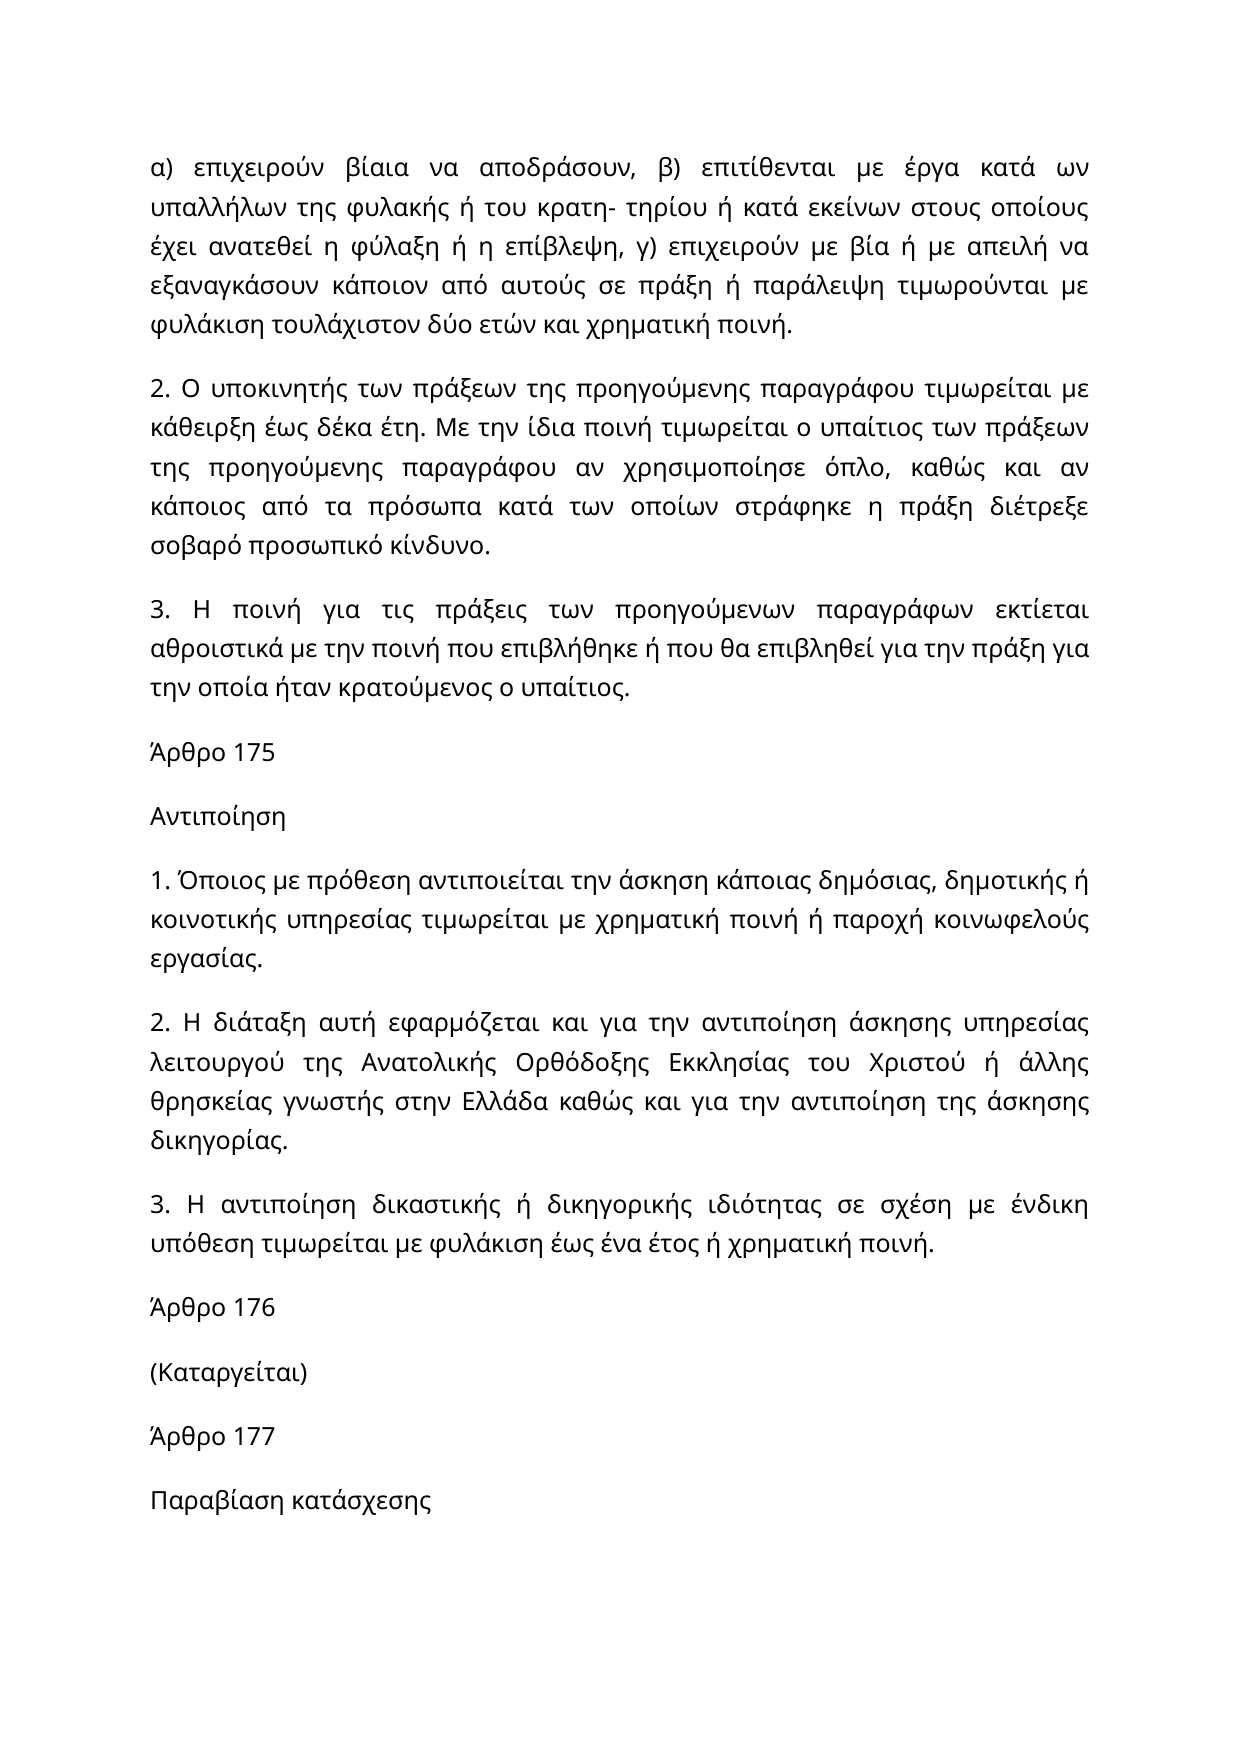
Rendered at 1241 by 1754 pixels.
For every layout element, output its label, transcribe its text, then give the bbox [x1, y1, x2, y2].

text (Καταργείται) [150, 1354, 1090, 1388]
text α) επιχειρούν βίαια να αποδράσουν, β) επιτίθενται με έργα κατά ων υπαλλήλων της φυλακής ή του κρατη- τηρίου ή κατά εκείνων στους οποίους έχει ανατεθεί η φύλαξη ή η επίβλεψη, γ) επιχειρούν με βία ή με απειλή να εξαναγκάσουν κάποιον από αυτούς σε πράξη ή παράλειψη τιμωρούνται με φυλάκιση τουλάχιστον δύο ετών και χρηματική ποινή. [150, 150, 1090, 341]
text 3. Η αντιποίηση δικαστικής ή δικηγορικής ιδιότητας σε σχέση με ένδικη υπόθεση τιμωρείται με φυλάκιση έως ένα έτος ή χρηματική ποινή. [150, 1187, 1090, 1260]
text 2. Ο υποκινητής των πράξεων της προηγούμενης παραγράφου τιμωρείται με κάθειρξη έως δέκα έτη. Με την ίδια ποινή τιμωρείται ο υπαίτιος των πράξεων της προηγούμενης παραγράφου αν χρησιμοποίησε όπλο, καθώς και αν κάποιος από τα πρόσωπα κατά των οποίων στράφηκε η πράξη διέτρεξε σοβαρό προσωπικό κίνδυνο. [150, 371, 1090, 562]
text Αντιποίηση [150, 798, 1090, 832]
text 3. Η ποινή για τις πράξεις των προηγούμενων παραγράφων εκτίεται αθροιστικά με την ποινή που επιβλήθηκε ή που θα επιβληθεί για την πράξη για την οποία ήταν κρατούμενος ο υπαίτιος. [150, 592, 1090, 704]
text Άρθρο 177 [150, 1418, 1090, 1452]
text Άρθρο 175 [150, 734, 1090, 768]
text 1. Όποιος με πρόθεση αντιποιείται την άσκηση κάποιας δημόσιας, δημοτικής ή κοινοτικής υπηρεσίας τιμωρείται με χρηματική ποινή ή παροχή κοινωφελούς εργασίας. [150, 862, 1090, 975]
text 2. Η διάταξη αυτή εφαρμόζεται και για την αντιποίηση άσκησης υπηρεσίας λειτουργού της Ανατολικής Ορθόδοξης Εκκλησίας του Χριστού ή άλλης θρησκείας γνωστής στην Ελλάδα καθώς και για την αντιποίηση της άσκησης δικηγορίας. [150, 1005, 1090, 1157]
text Παραβίαση κατάσχεσης [150, 1482, 1090, 1517]
text Άρθρο 176 [150, 1290, 1090, 1324]
